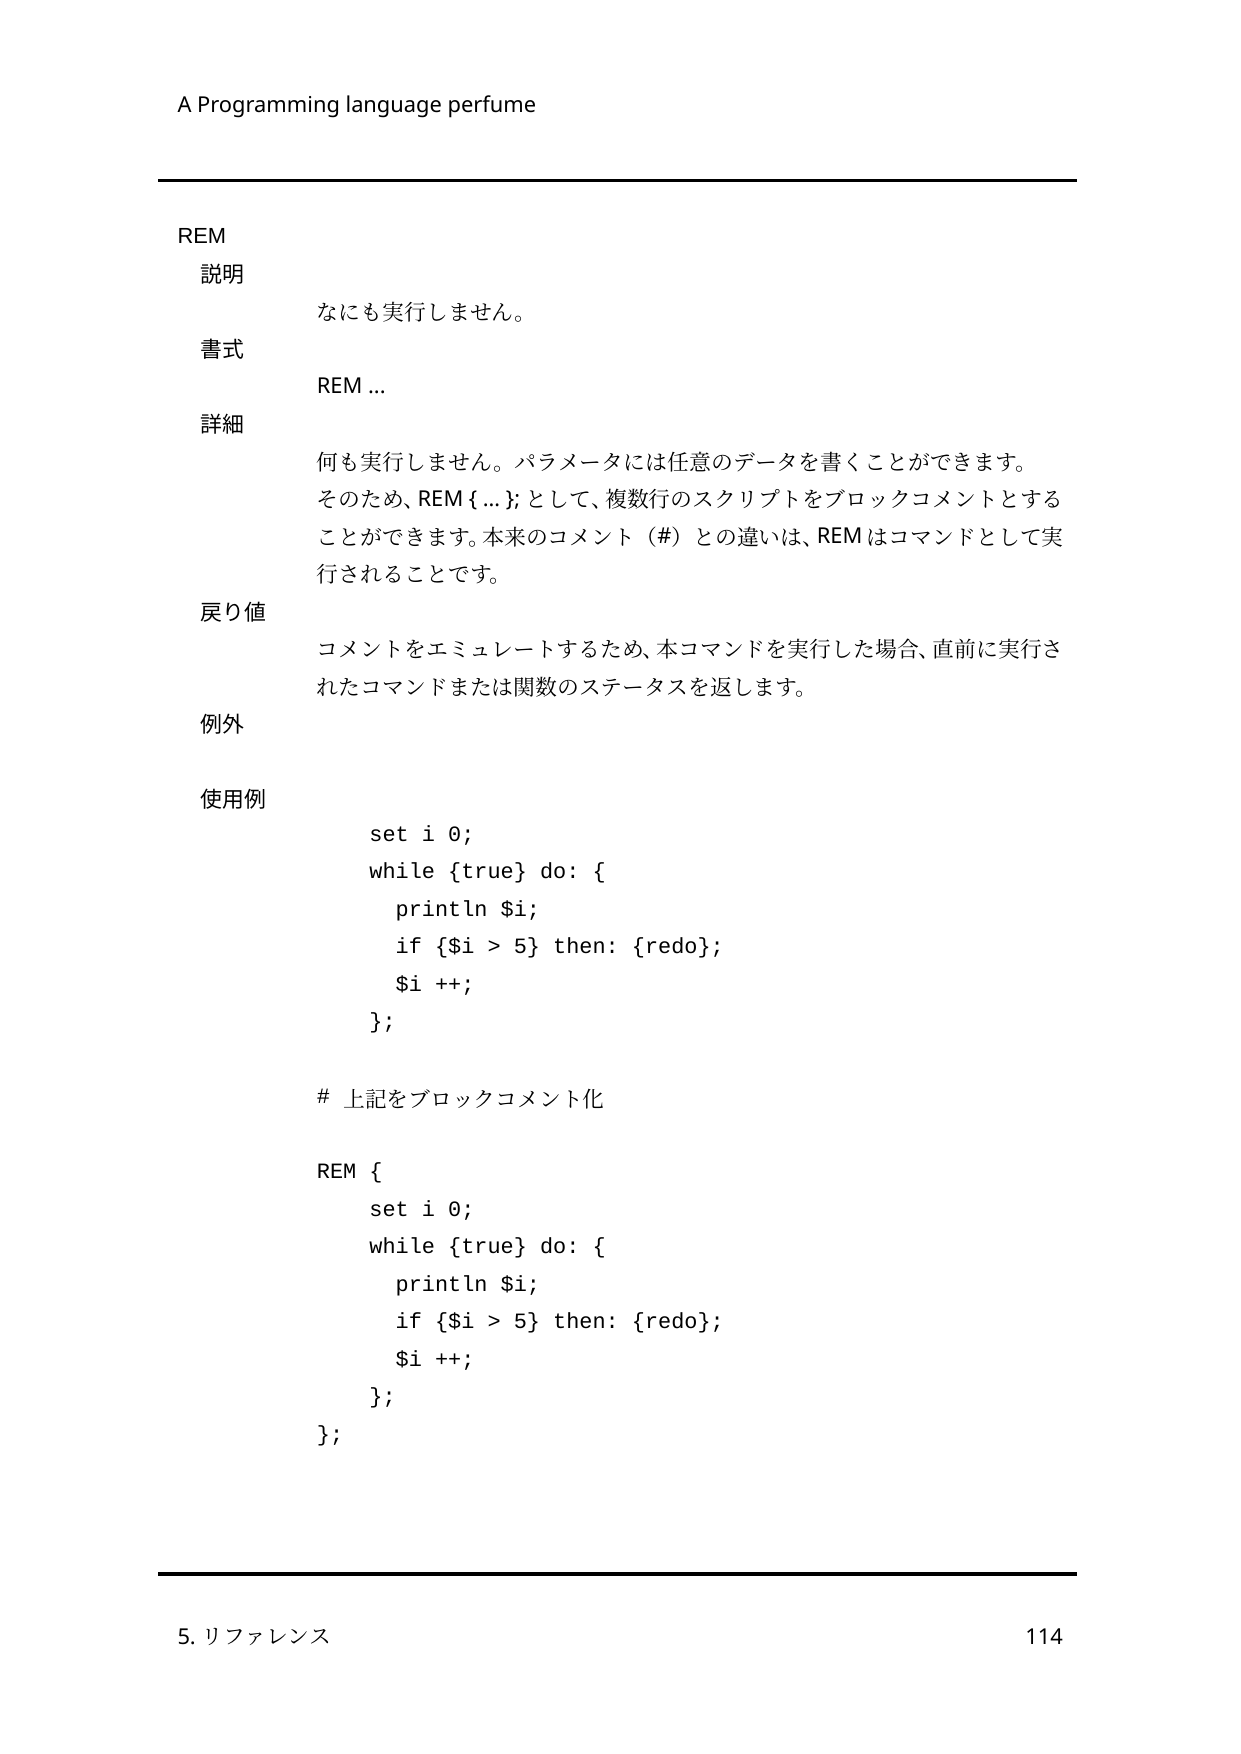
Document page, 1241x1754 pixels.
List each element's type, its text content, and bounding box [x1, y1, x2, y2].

table_cell 書式 [200, 329, 317, 404]
table_cell 戻り値 [200, 592, 317, 704]
table_cell set i 0; while {true} do: { println $i; if {$i > 5} then: {redo}; $i ++; }; # 上記をブロックコメント化 REM { set i 0; while {true} do: { println $i; if {$i > 5} then: {redo}; $i ++; }; }; [317, 779, 1063, 1454]
table_header なにも実行しません。 [317, 254, 1063, 329]
table_cell 詳細 [200, 404, 317, 592]
table_header 説明 [200, 254, 317, 329]
table_cell コメントをエミュレートするため、本コマンドを実行した場合、直前に実行されたコマンドまたは関数のステータスを返します。 [317, 592, 1063, 704]
table_cell 何も実行しません。パラメータには任意のデータを書くことができます。 そのため、REM { … }; として、複数行のスクリプトをブロックコメントとすることができます。本来のコメント（#）との違いは、REMはコマンドとして実行されることです。 [317, 404, 1063, 592]
table_cell 例外 [200, 704, 317, 779]
subtitle REM [177, 217, 1063, 254]
table_cell [317, 704, 1063, 779]
table_cell 使用例 [200, 779, 317, 1454]
table_cell REM ... [317, 329, 1063, 404]
